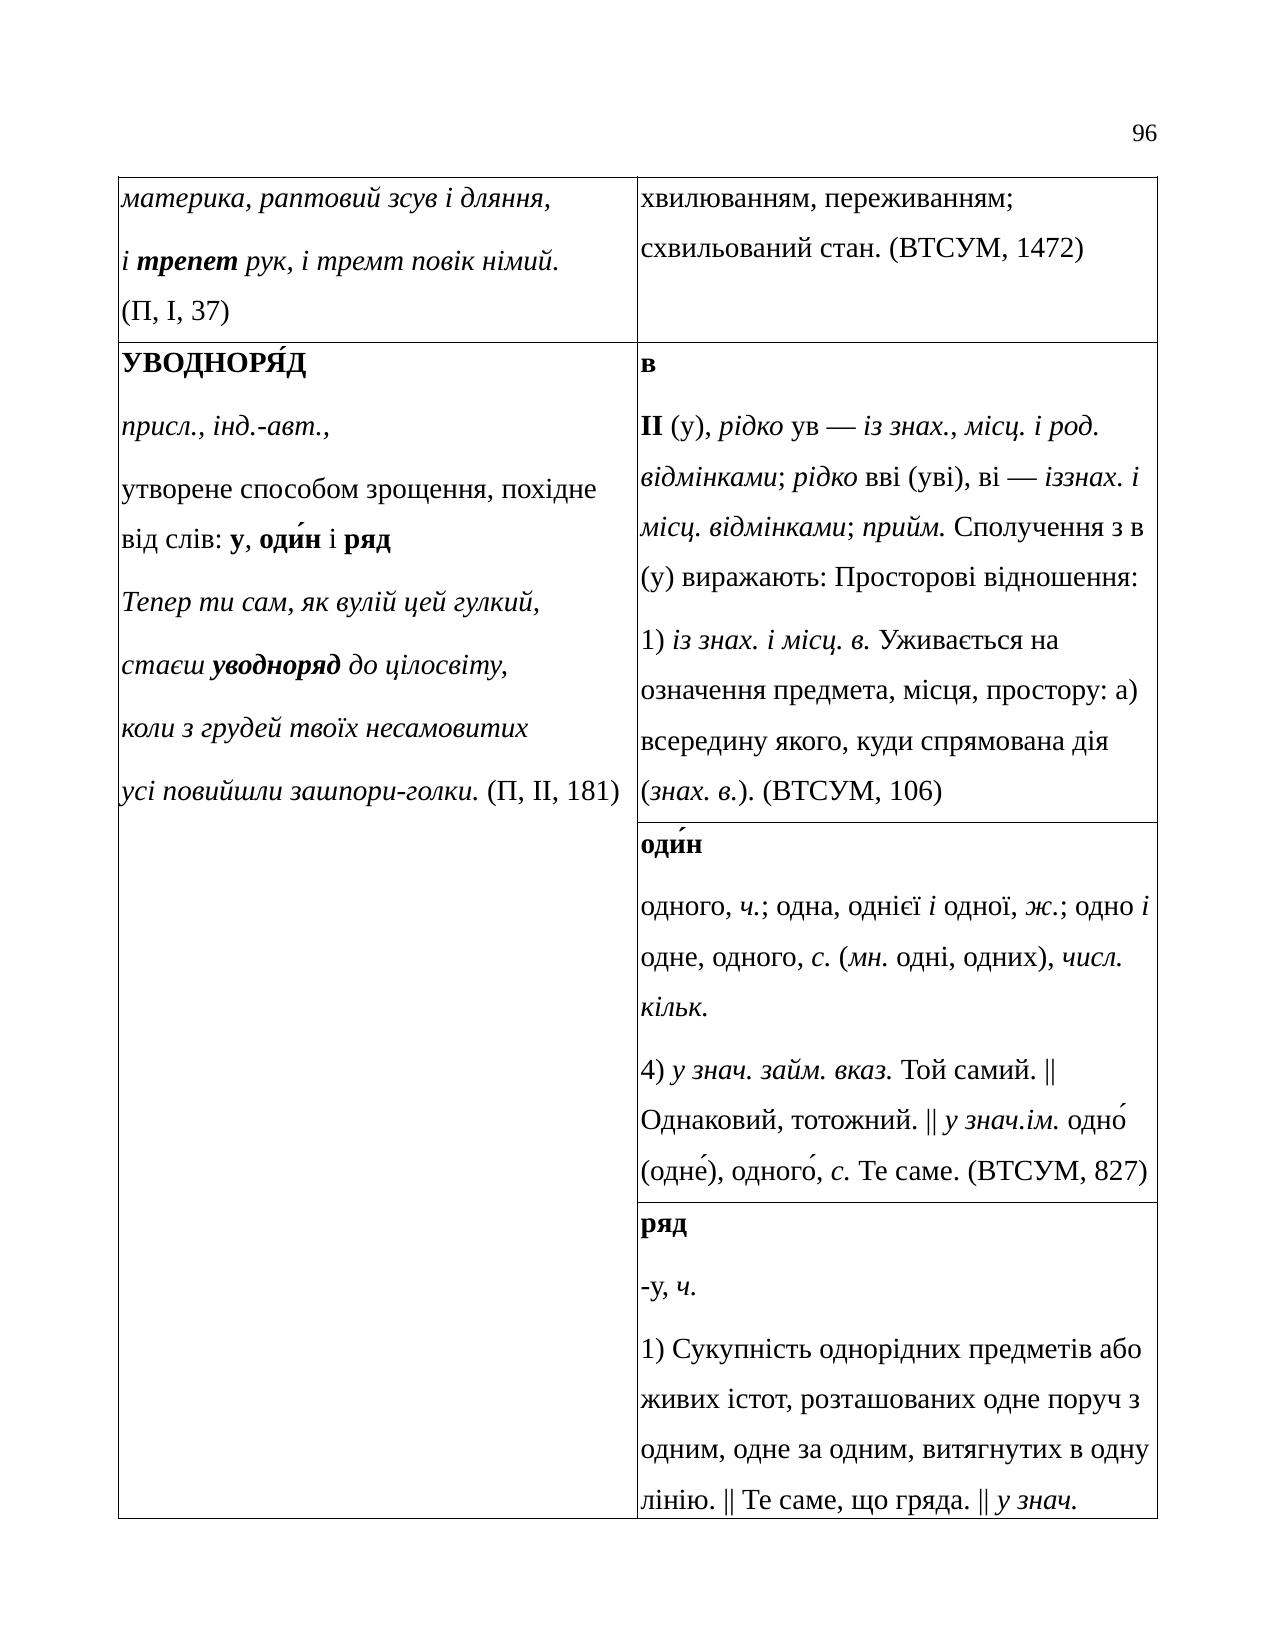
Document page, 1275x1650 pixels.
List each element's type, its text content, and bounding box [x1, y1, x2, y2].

table_cell хвилюванням, переживанням; схвильований стан. (ВТСУМ, 1472) [638, 178, 1157, 342]
table_cell ряд -у, ч. 1) Сукупність однорідних предметів або живих істот, розташованих одне поруч з одним, одне за одним, витягнутих в одну лінію. || Те саме, що гряда. || у знач. [638, 1203, 1157, 1518]
table_cell оди́н одного, ч.; одна, однієї і одної, ж.; одно і одне, одного, с. (мн. одні, одних), числ. кільк. 4) у знач. займ. вказ. Той самий. || Однаковий, тотожний. || у знач.ім. одно́ (одне́), одного́, с. Те саме. (ВТСУМ, 827) [638, 823, 1157, 1202]
table_cell материка, раптовий зсув і дляння, і трепет рук, і тремт повік німий. (П, І, 37) [119, 178, 637, 342]
table_cell в II (у), рідко ув — із знах., місц. і род. відмінками; рідко вві (уві), ві — іззнах. і місц. відмінками; прийм. Сполучення з в (у) виражають: Просторові відношення: 1) із знах. і місц. в. Уживається на означення предмета, місця, простору: а) всередину якого, куди спрямована дія (знах. в.). (ВТСУМ, 106) [638, 343, 1157, 822]
table_cell УВОДНОРЯ́Д присл., інд.-авт., утворене способом зрощення, похідне від слів: у, оди́н і ряд Тепер ти сам, як вулій цей гулкий, стаєш уводноряд до цілосвіту, коли з грудей твоїх несамовитих усі повийшли зашпори-голки. (П, ІІ, 181) [119, 343, 637, 1518]
